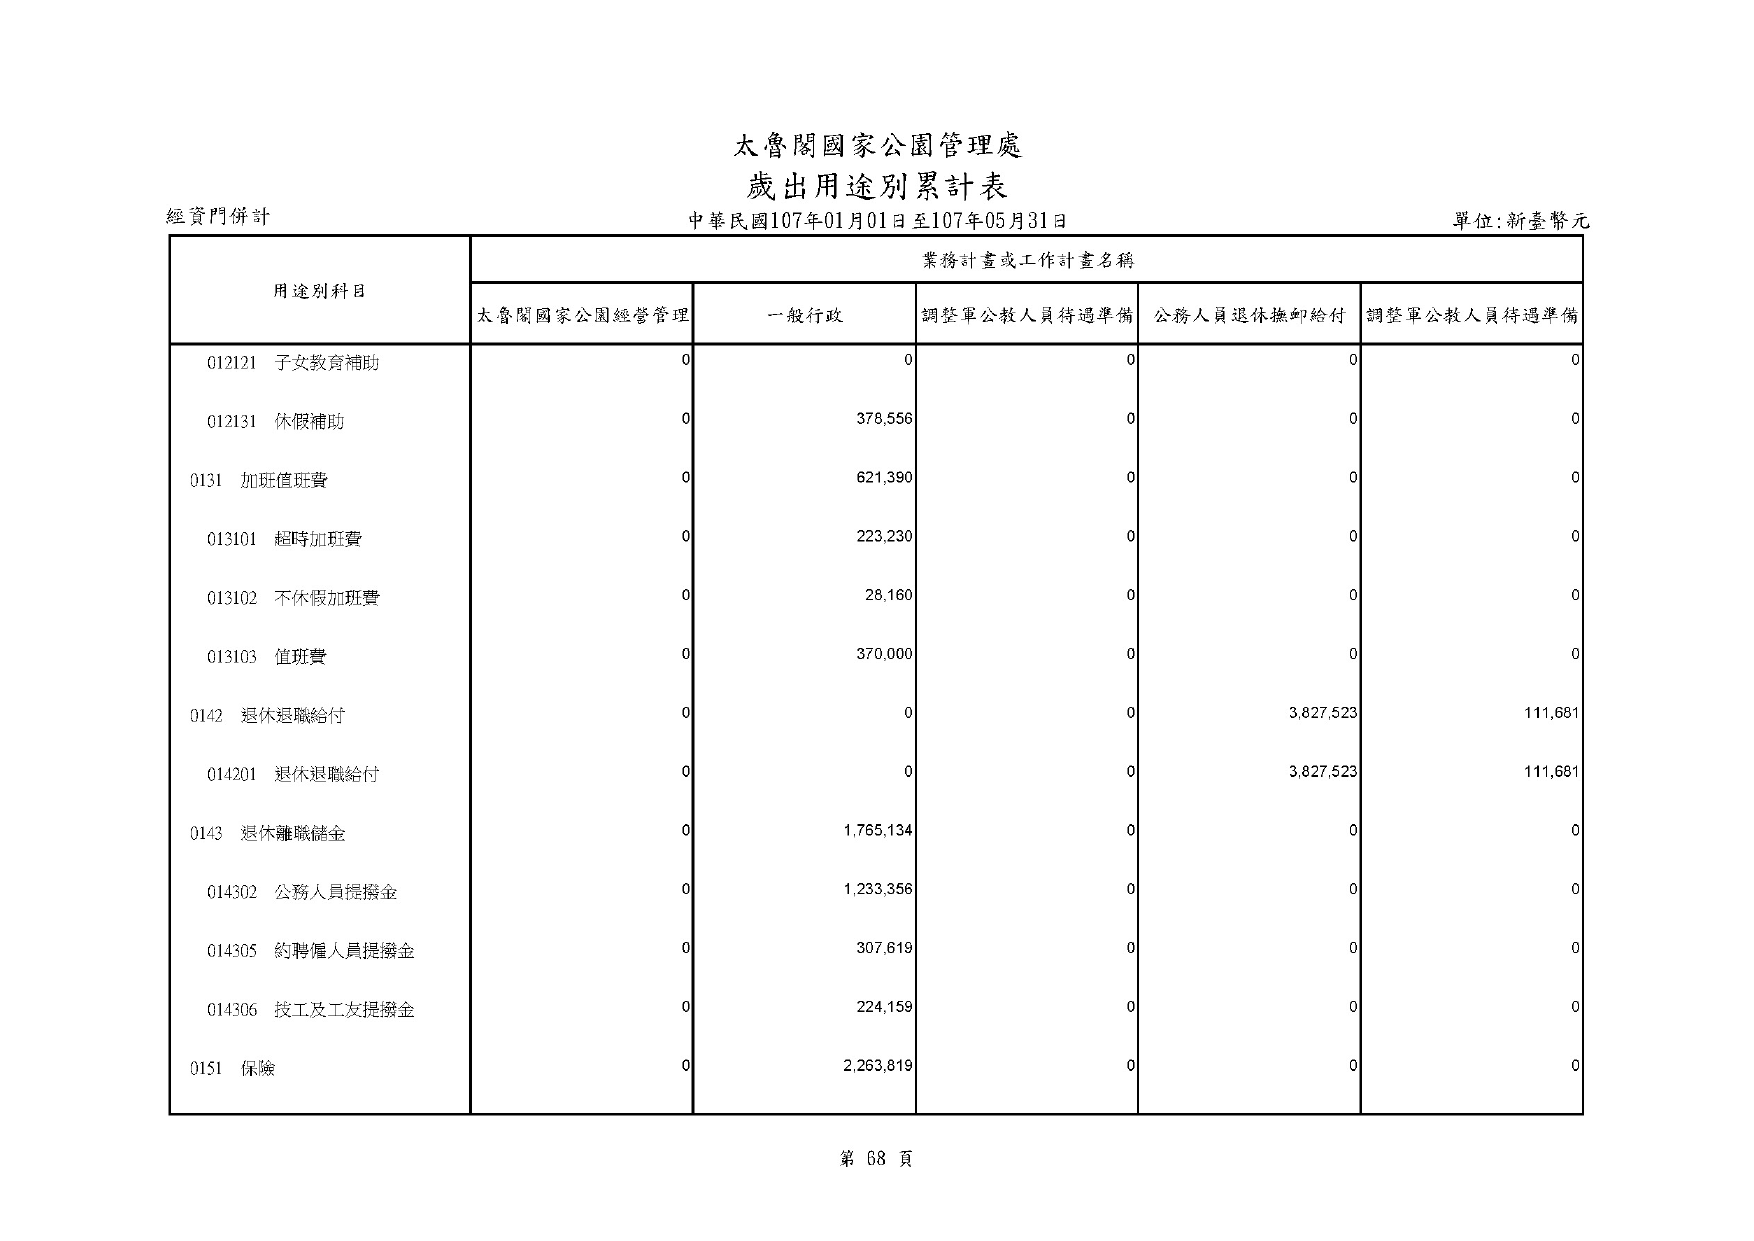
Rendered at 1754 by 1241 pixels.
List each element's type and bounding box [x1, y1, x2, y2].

picture [59, 59, 1695, 1216]
